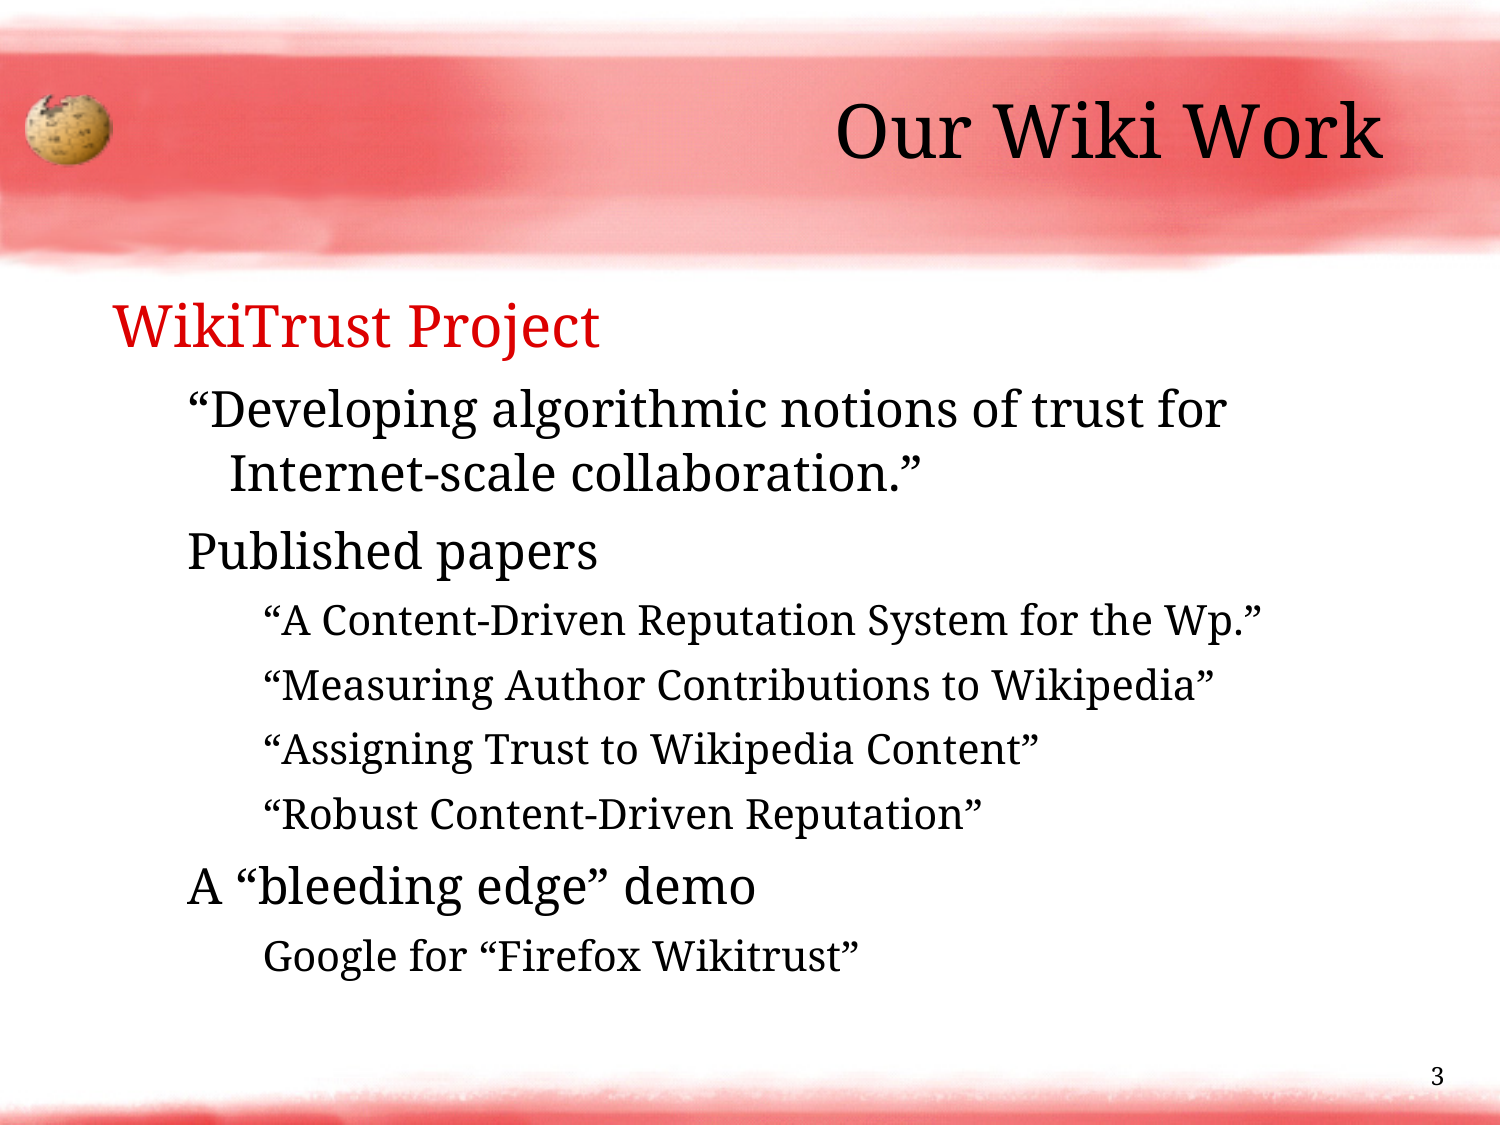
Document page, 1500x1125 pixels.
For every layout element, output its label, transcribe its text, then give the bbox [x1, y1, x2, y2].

title Our Wiki Work [112, 37, 1384, 222]
list WikiTrust Project “Developing algorithmic notions of trust for Internet-scale collaboration.” Published papers “A Content-Driven Reputation System for the Wp.” “Measuring Author Contributions to Wikipedia” “Assigning Trust to Wikipedia Content” “Robust Content-Driven Reputation” A “bleeding edge” demo Google for “Firefox Wikitrust” [112, 287, 1388, 1047]
picture [0, 0, 1500, 1125]
